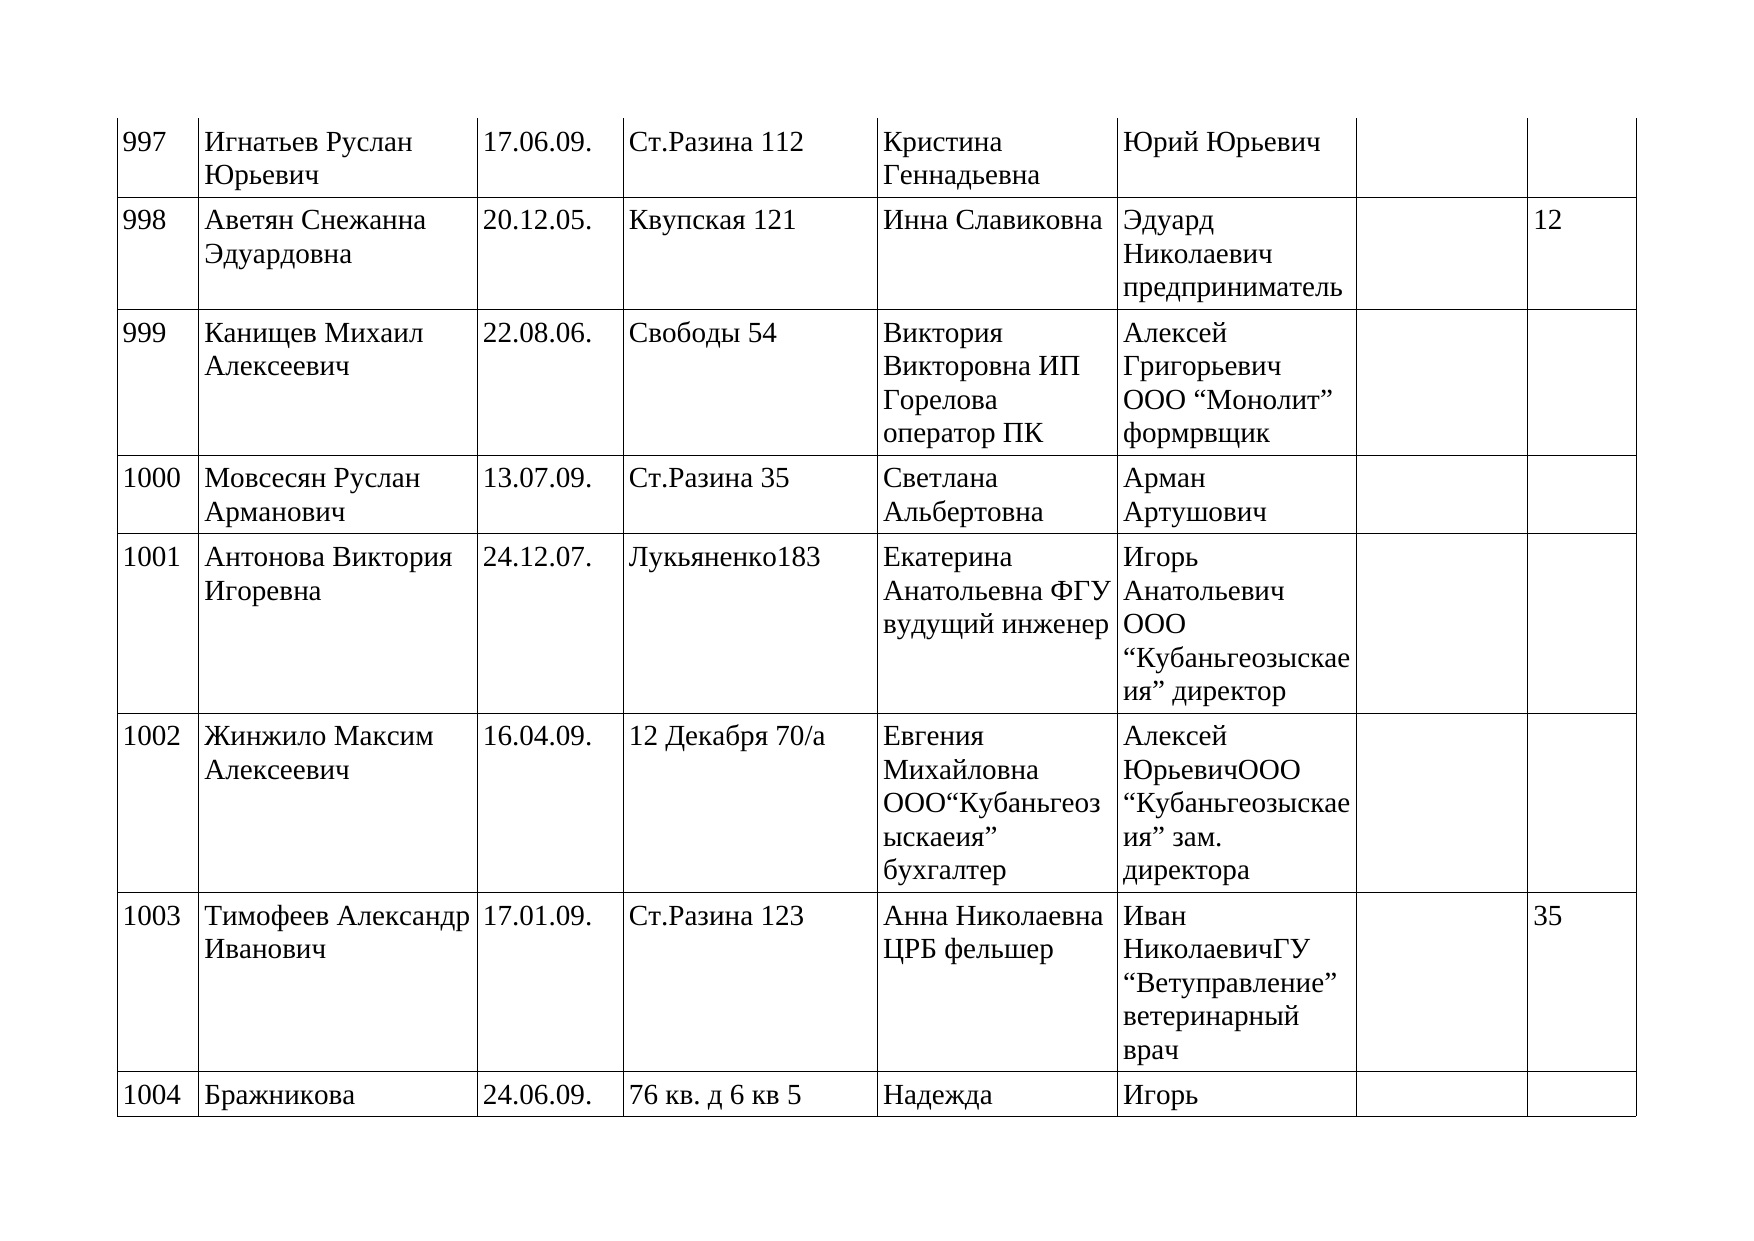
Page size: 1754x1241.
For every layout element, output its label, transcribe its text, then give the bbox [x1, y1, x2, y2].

table_cell 998 [118, 198, 198, 309]
table_cell 35 [1528, 893, 1636, 1071]
table_cell 999 [118, 310, 198, 455]
table_cell Арман Артушович [1118, 456, 1356, 533]
table_cell 17.06.09. [478, 118, 623, 197]
table_cell 1001 [118, 534, 198, 713]
table_cell [1528, 1072, 1636, 1116]
table_cell Ст.Разина 35 [624, 456, 877, 533]
table_cell Кристина Геннадьевна [878, 118, 1117, 197]
table_cell 12 [1528, 198, 1636, 309]
table_cell [1357, 118, 1527, 197]
table_cell [1528, 456, 1636, 533]
table_cell [1357, 534, 1527, 713]
table_cell 24.12.07. [478, 534, 623, 713]
table_cell 1003 [118, 893, 198, 1071]
table_cell Канищев Михаил Алексеевич [199, 310, 477, 455]
table_cell Игорь [1118, 1072, 1356, 1116]
table_cell Инна Славиковна [878, 198, 1117, 309]
table_cell [1528, 310, 1636, 455]
table_cell [1357, 714, 1527, 892]
table_cell Виктория Викторовна ИП Горелова оператор ПК [878, 310, 1117, 455]
table_cell Алексей Григорьевич ООО “Монолит” формрвщик [1118, 310, 1356, 455]
table_cell 1002 [118, 714, 198, 892]
table_cell 1004 [118, 1072, 198, 1116]
table_cell Анна Николаевна ЦРБ фельшер [878, 893, 1117, 1071]
table_cell Екатерина Анатольевна ФГУ вудущий инженер [878, 534, 1117, 713]
table_cell [1357, 1072, 1527, 1116]
table_cell 17.01.09. [478, 893, 623, 1071]
table_cell Аветян Снежанна Эдуардовна [199, 198, 477, 309]
table_cell 12 Декабря 70/а [624, 714, 877, 892]
table_cell [1357, 310, 1527, 455]
table_cell [1357, 893, 1527, 1071]
table_cell Ст.Разина 123 [624, 893, 877, 1071]
table_cell Юрий Юрьевич [1118, 118, 1356, 197]
table_cell Надежда [878, 1072, 1117, 1116]
table_cell 76 кв. д 6 кв 5 [624, 1072, 877, 1116]
table_cell Квупская 121 [624, 198, 877, 309]
table_cell Антонова Виктория Игоревна [199, 534, 477, 713]
table_cell Светлана Альбертовна [878, 456, 1117, 533]
table_cell 24.06.09. [478, 1072, 623, 1116]
table_cell Эдуард Николаевич предприниматель [1118, 198, 1356, 309]
table_cell [1528, 118, 1636, 197]
table_cell 22.08.06. [478, 310, 623, 455]
table_cell 13.07.09. [478, 456, 623, 533]
table_cell Игнатьев Руслан Юрьевич [199, 118, 477, 197]
table_cell Иван НиколаевичГУ “Ветуправление” ветеринарный врач [1118, 893, 1356, 1071]
table_cell [1528, 534, 1636, 713]
table_cell Жинжило Максим Алексеевич [199, 714, 477, 892]
table_cell [1357, 198, 1527, 309]
table_cell Лукьяненко183 [624, 534, 877, 713]
table_cell 16.04.09. [478, 714, 623, 892]
table_cell Тимофеев Александр Иванович [199, 893, 477, 1071]
table_cell Свободы 54 [624, 310, 877, 455]
table_cell Ст.Разина 112 [624, 118, 877, 197]
table_cell [1528, 714, 1636, 892]
table_cell [1357, 456, 1527, 533]
table_cell Бражникова [199, 1072, 477, 1116]
table_cell Игорь Анатольевич ООО “Кубаньгеозыскаеия” директор [1118, 534, 1356, 713]
table_cell Мовсесян Руслан Арманович [199, 456, 477, 533]
table_cell Алексей ЮрьевичООО “Кубаньгеозыскаеия” зам. директора [1118, 714, 1356, 892]
table_cell 1000 [118, 456, 198, 533]
table_cell Евгения Михайловна ООО“Кубаньгеозыскаеия” бухгалтер [878, 714, 1117, 892]
table_cell 20.12.05. [478, 198, 623, 309]
table_cell 997 [118, 118, 198, 197]
